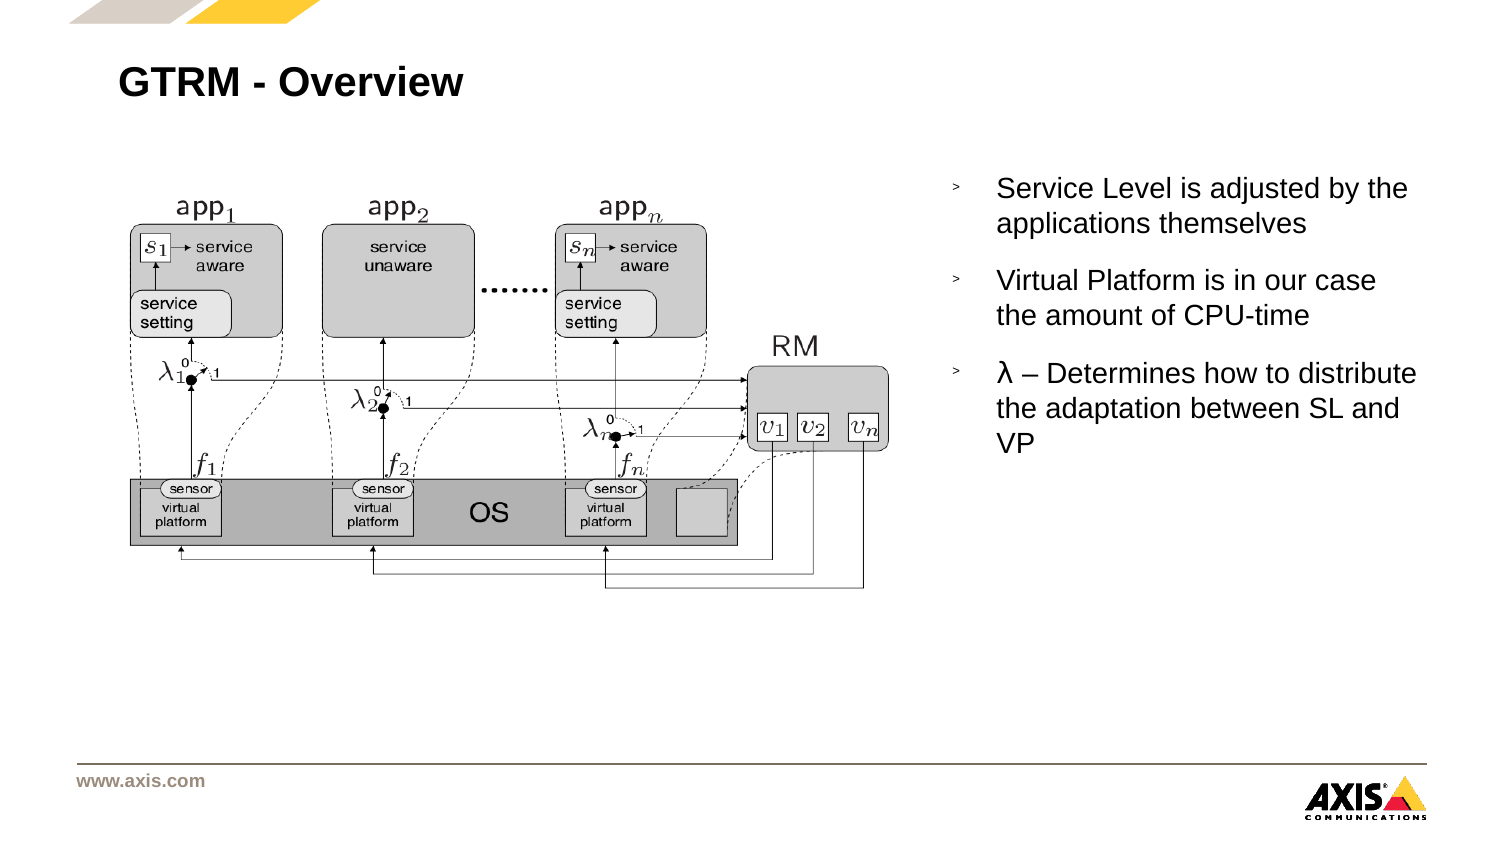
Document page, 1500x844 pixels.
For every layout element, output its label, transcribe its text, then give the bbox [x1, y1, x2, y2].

list Service Level is adjusted by the applications themselves Virtual Platform is in our case the amount of CPU-time λ – Determines how to distribute the adaptation between SL and VP [937, 161, 1439, 638]
title GTRM - Overview [103, 47, 1462, 108]
picture [1305, 776, 1426, 820]
picture [112, 185, 904, 601]
